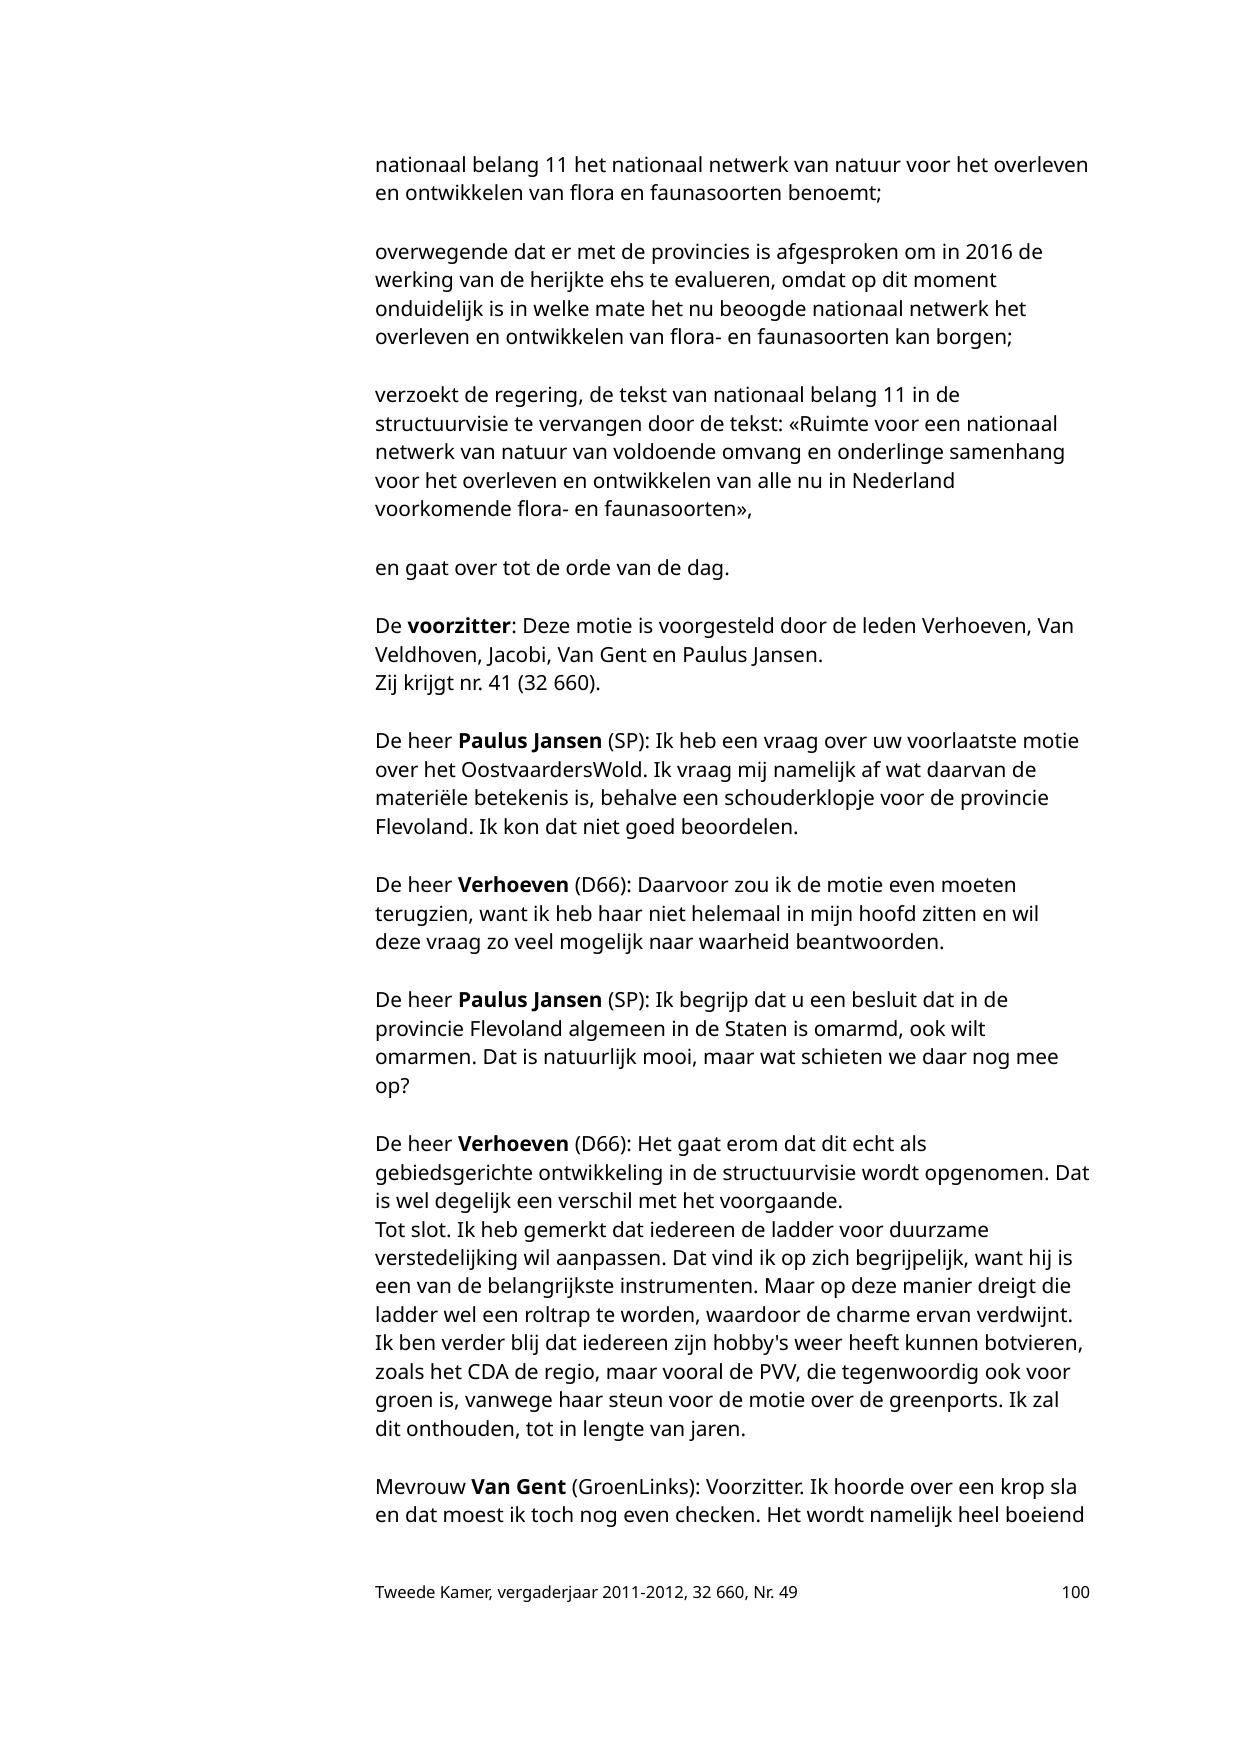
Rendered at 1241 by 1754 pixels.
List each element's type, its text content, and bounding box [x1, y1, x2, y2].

text De heer Verhoeven (D66): Het gaat erom dat dit echt als gebiedsgerichte ontwikkeling in de structuurvisie wordt opgenomen. Dat is wel degelijk een verschil met het voorgaande. [375, 1129, 1090, 1215]
text Zij krijgt nr. 41 (32 660). [375, 668, 1090, 697]
text De heer Paulus Jansen (SP): Ik heb een vraag over uw voorlaatste motie over het OostvaardersWold. Ik vraag mij namelijk af wat daarvan de materiële betekenis is, behalve een schouderklopje voor de provincie Flevoland. Ik kon dat niet goed beoordelen. [375, 727, 1090, 840]
text en gaat over tot de orde van de dag. [375, 553, 1090, 581]
text verzoekt de regering, de tekst van nationaal belang 11 in de structuurvisie te vervangen door de tekst: «Ruimte voor een nationaal netwerk van natuur van voldoende omvang en onderlinge samenhang voor het overleven en ontwikkelen van alle nu in Nederland voorkomende flora- en faunasoorten», [375, 381, 1090, 523]
text Mevrouw Van Gent (GroenLinks): Voorzitter. Ik hoorde over een krop sla en dat moest ik toch nog even checken. Het wordt namelijk heel boeiend [375, 1472, 1090, 1529]
text De heer Verhoeven (D66): Daarvoor zou ik de motie even moeten terugzien, want ik heb haar niet helemaal in mijn hoofd zitten en wil deze vraag zo veel mogelijk naar waarheid beantwoorden. [375, 870, 1090, 956]
text overwegende dat er met de provincies is afgesproken om in 2016 de werking van de herijkte ehs te evalueren, omdat op dit moment onduidelijk is in welke mate het nu beoogde nationaal netwerk het overleven en ontwikkelen van flora- en faunasoorten kan borgen; [375, 237, 1090, 351]
text nationaal belang 11 het nationaal netwerk van natuur voor het overleven en ontwikkelen van flora en faunasoorten benoemt; [375, 150, 1090, 207]
text De voorzitter: Deze motie is voorgesteld door de leden Verhoeven, Van Veldhoven, Jacobi, Van Gent en Paulus Jansen. [375, 611, 1090, 668]
text Tot slot. Ik heb gemerkt dat iedereen de ladder voor duurzame verstedelijking wil aanpassen. Dat vind ik op zich begrijpelijk, want hij is een van de belangrijkste instrumenten. Maar op deze manier dreigt die ladder wel een roltrap te worden, waardoor de charme ervan verdwijnt. Ik ben verder blij dat iedereen zijn hobby's weer heeft kunnen botvieren, zoals het CDA de regio, maar vooral de PVV, die tegenwoordig ook voor groen is, vanwege haar steun voor de motie over de greenports. Ik zal dit onthouden, tot in lengte van jaren. [375, 1215, 1090, 1442]
text De heer Paulus Jansen (SP): Ik begrijp dat u een besluit dat in de provincie Flevoland algemeen in de Staten is omarmd, ook wilt omarmen. Dat is natuurlijk mooi, maar wat schieten we daar nog mee op? [375, 986, 1090, 1099]
